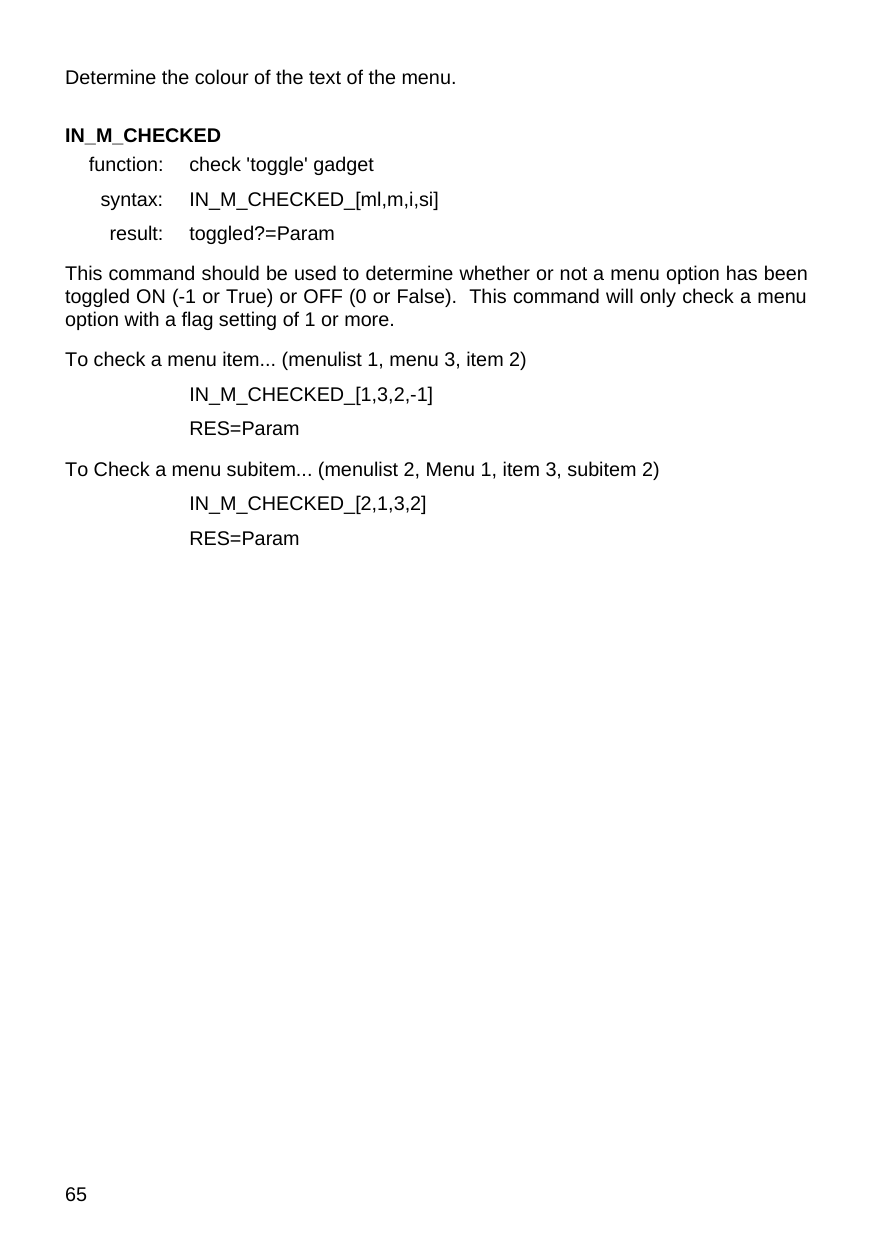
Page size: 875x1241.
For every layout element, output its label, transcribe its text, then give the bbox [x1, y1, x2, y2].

text To Check a menu subitem... (menulist 2, Menu 1, item 3, subitem 2) [65, 457, 809, 480]
text syntax: IN_M_CHECKED_[ml,m,i,si] [100, 187, 809, 210]
text IN_M_CHECKED_[2,1,3,2] [189, 492, 809, 515]
title IN_M_CHECKED [65, 124, 809, 147]
text IN_M_CHECKED_[1,3,2,-1] [189, 383, 809, 405]
text RES=Param [189, 526, 809, 549]
text function: check 'toggle' gadget [89, 153, 809, 176]
text RES=Param [189, 417, 809, 440]
text Determine the colour of the text of the menu. [65, 66, 809, 89]
text result: toggled?=Param [109, 222, 809, 244]
text To check a menu item... (menulist 1, menu 3, item 2) [65, 348, 809, 371]
text This command should be used to determine whether or not a menu option has been toggled ON (-1 or True) or OFF (0 or False). This command will only check a menu option with a flag setting of 1 or more. [65, 262, 809, 330]
